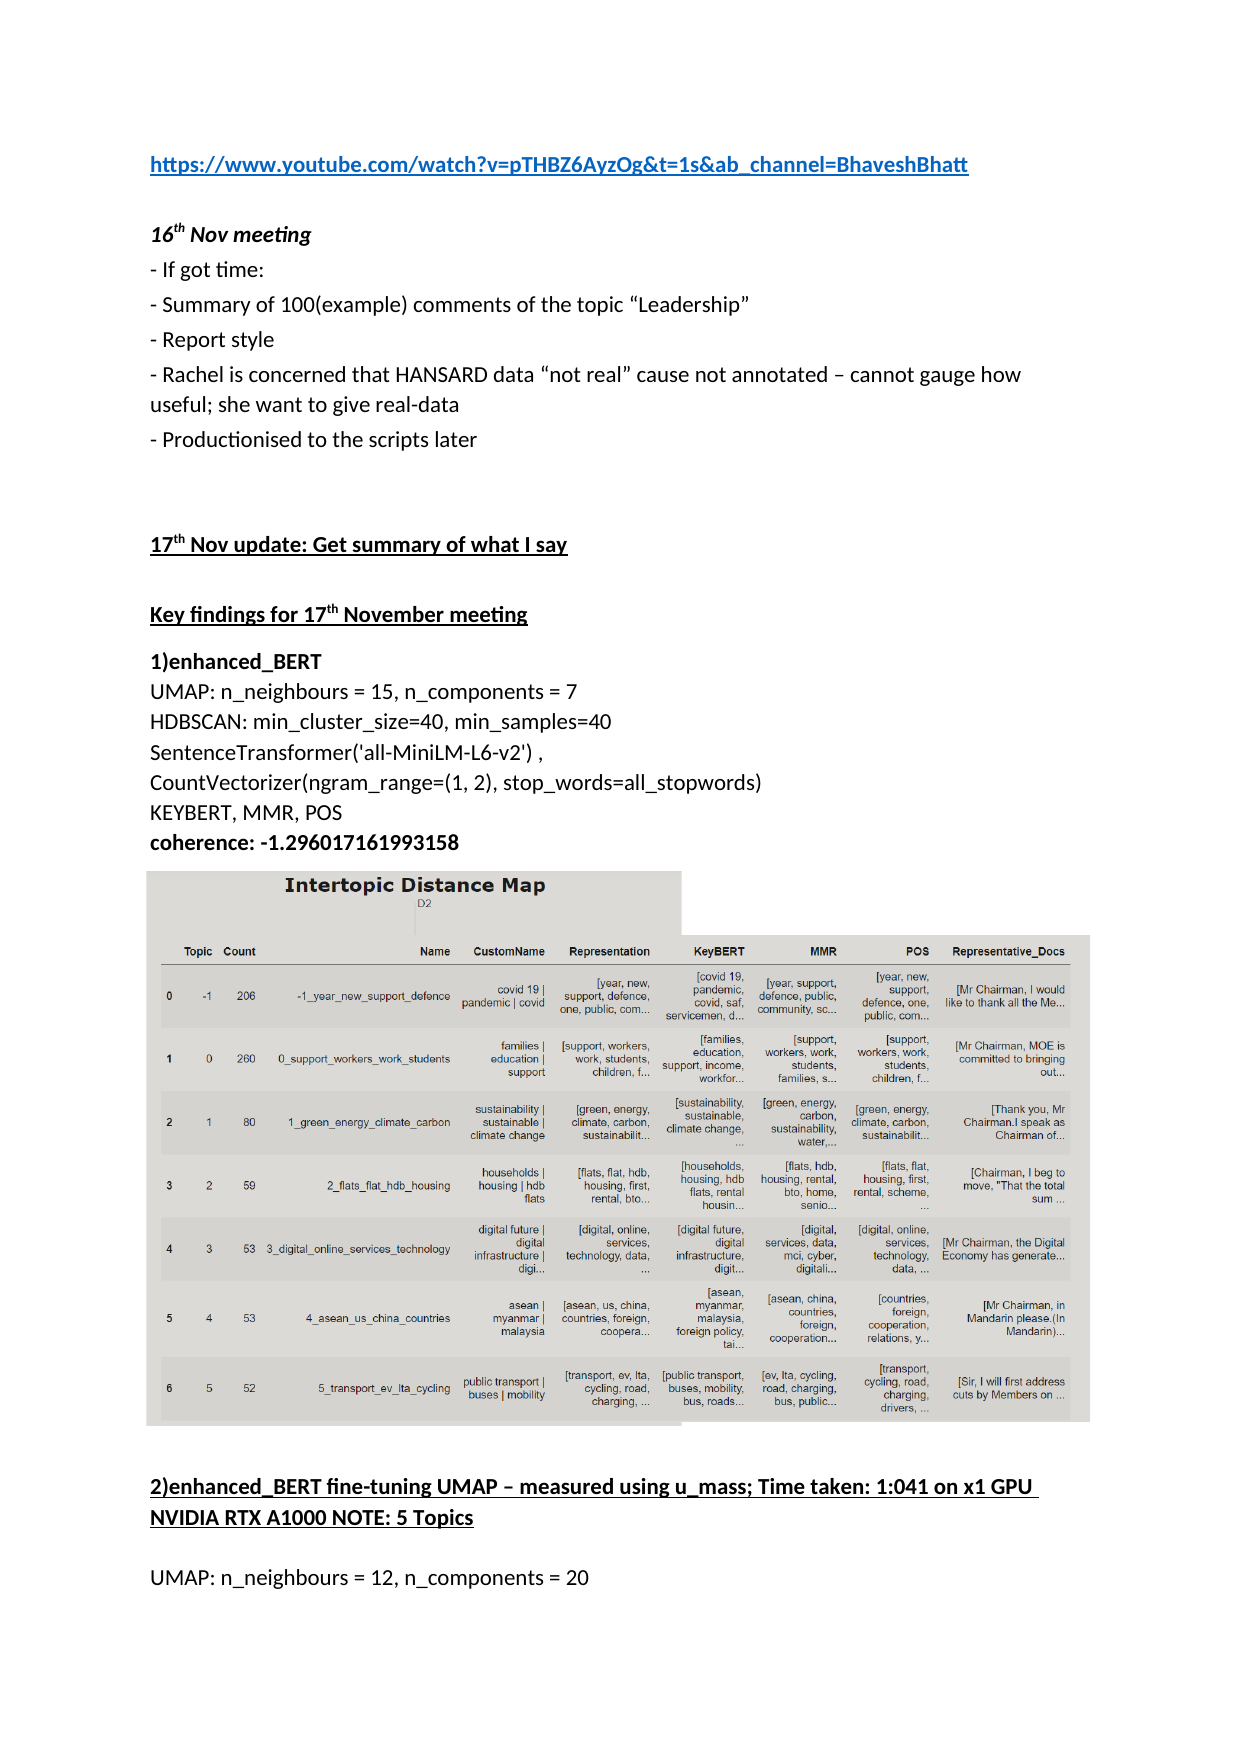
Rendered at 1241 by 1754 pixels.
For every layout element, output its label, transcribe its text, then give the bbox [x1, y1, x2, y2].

text - If got time: [150, 255, 1090, 283]
text 16th Nov meeting [150, 220, 1090, 248]
picture [146, 871, 1091, 1426]
text KEYBERT, MMR, POS [150, 798, 1090, 826]
text 1)enhanced_BERT [150, 647, 1090, 675]
text coherence: -1.296017161993158 [150, 828, 1090, 856]
text 17th Nov update: Get summary of what I say [150, 530, 1090, 558]
text - Report style [150, 325, 1090, 353]
text - Summary of 100(example) comments of the topic “Leadership” [150, 290, 1090, 318]
text UMAP: n_neighbours = 12, n_components = 20 [150, 1563, 1090, 1591]
text SentenceTransformer('all-MiniLM-L6-v2') , [150, 738, 1090, 766]
text UMAP: n_neighbours = 15, n_components = 7 [150, 677, 1090, 705]
text 2)enhanced_BERT fine-tuning UMAP – measured using u_mass; Time taken: 1:041 on x1 GPU NVIDIA RTX A1000 NOTE: 5 Topics [150, 1472, 1090, 1531]
text CountVectorizer(ngram_range=(1, 2), stop_words=all_stopwords) [150, 768, 1090, 796]
text - Rachel is concerned that HANSARD data “not real” cause not annotated – cannot gauge how useful; she want to give real-data [150, 360, 1090, 418]
text Key findings for 17th November meeting [150, 600, 1090, 628]
text https://www.youtube.com/watch?v=pTHBZ6AyzOg&t=1s&ab_channel=BhaveshBhatt [150, 150, 1090, 178]
text - Productionised to the scripts later [150, 425, 1090, 453]
text HDBSCAN: min_cluster_size=40, min_samples=40 [150, 707, 1090, 736]
